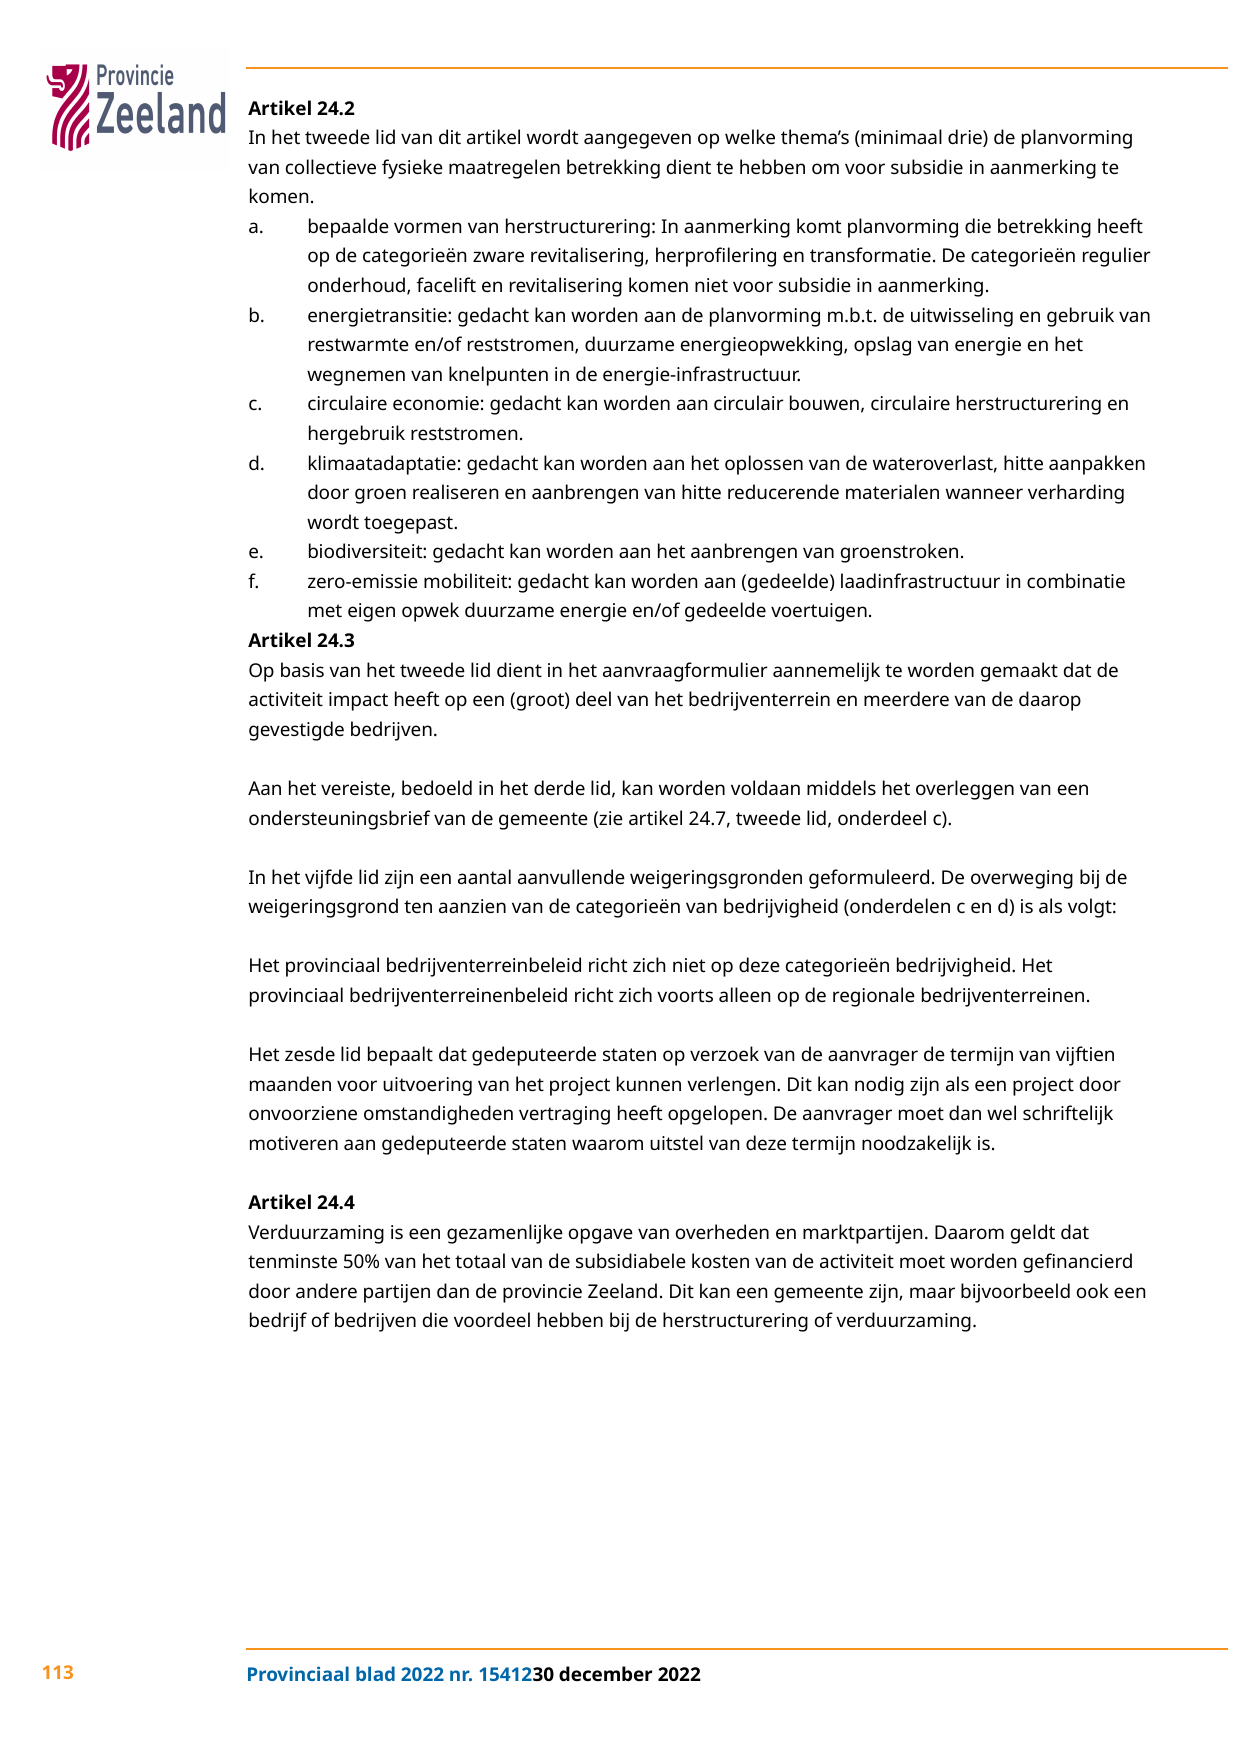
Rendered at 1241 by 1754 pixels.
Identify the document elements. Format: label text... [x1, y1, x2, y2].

text In het tweede lid van dit artikel wordt aangegeven op welke thema’s (minimaal drie) de planvorming van collectieve fysieke maatregelen betrekking dient te hebben om voor subsidie in aanmerking te komen. [248, 124, 1152, 209]
list zero-emissie mobiliteit: gedacht kan worden aan (gedeelde) laadinfrastructuur in combinatie met eigen opwek duurzame energie en/of gedeelde voertuigen. [248, 568, 1152, 623]
text In het vijfde lid zijn een aantal aanvullende weigeringsgronden geformuleerd. De overweging bij de weigeringsgrond ten aanzien van de categorieën van bedrijvigheid (onderdelen c en d) is als volgt: [248, 864, 1152, 919]
text Artikel 24.2 [248, 95, 1152, 121]
text Artikel 24.3 [248, 627, 1152, 653]
text Het provinciaal bedrijventerreinbeleid richt zich niet op deze categorieën bedrijvigheid. Het provinciaal bedrijventerreinenbeleid richt zich voorts alleen op de regionale bedrijventerreinen. [248, 953, 1152, 1008]
list klimaatadaptatie: gedacht kan worden aan het oplossen van de wateroverlast, hitte aanpakken door groen realiseren en aanbrengen van hitte reducerende materialen wanneer verharding wordt toegepast. [248, 450, 1152, 535]
list bepaalde vormen van herstructurering: In aanmerking komt planvorming die betrekking heeft op de categorieën zware revitalisering, herprofilering en transformatie. De categorieën regulier onderhoud, facelift en revitalisering komen niet voor subsidie in aanmerking. [248, 213, 1152, 298]
list energietransitie: gedacht kan worden aan de planvorming m.b.t. de uitwisseling en gebruik van restwarmte en/of reststromen, duurzame energieopwekking, opslag van energie en het wegnemen van knelpunten in de energie-infrastructuur. [248, 302, 1152, 387]
list circulaire economie: gedacht kan worden aan circulair bouwen, circulaire herstructurering en hergebruik reststromen. [248, 391, 1152, 446]
text Aan het vereiste, bedoeld in het derde lid, kan worden voldaan middels het overleggen van een ondersteuningsbrief van de gemeente (zie artikel 24.7, tweede lid, onderdeel c). [248, 775, 1152, 831]
text Artikel 24.4 [248, 1189, 1152, 1215]
text Verduurzaming is een gezamenlijke opgave van overheden en marktpartijen. Daarom geldt dat tenminste 50% van het totaal van de subsidiabele kosten van de activiteit moet worden gefinancierd door andere partijen dan de provincie Zeeland. Dit kan een gemeente zijn, maar bijvoorbeeld ook een bedrijf of bedrijven die voordeel hebben bij de herstructurering of verduurzaming. [248, 1219, 1152, 1333]
list biodiversiteit: gedacht kan worden aan het aanbrengen van groenstroken. [248, 538, 1152, 564]
picture [41, 47, 231, 172]
text Op basis van het tweede lid dient in het aanvraagformulier aannemelijk te worden gemaakt dat de activiteit impact heeft op een (groot) deel van het bedrijventerrein en meerdere van de daarop gevestigde bedrijven. [248, 657, 1152, 742]
text Het zesde lid bepaalt dat gedeputeerde staten op verzoek van de aanvrager de termijn van vijftien maanden voor uitvoering van het project kunnen verlengen. Dit kan nodig zijn als een project door onvoorziene omstandigheden vertraging heeft opgelopen. De aanvrager moet dan wel schriftelijk motiveren aan gedeputeerde staten waarom uitstel van deze termijn noodzakelijk is. [248, 1041, 1152, 1156]
